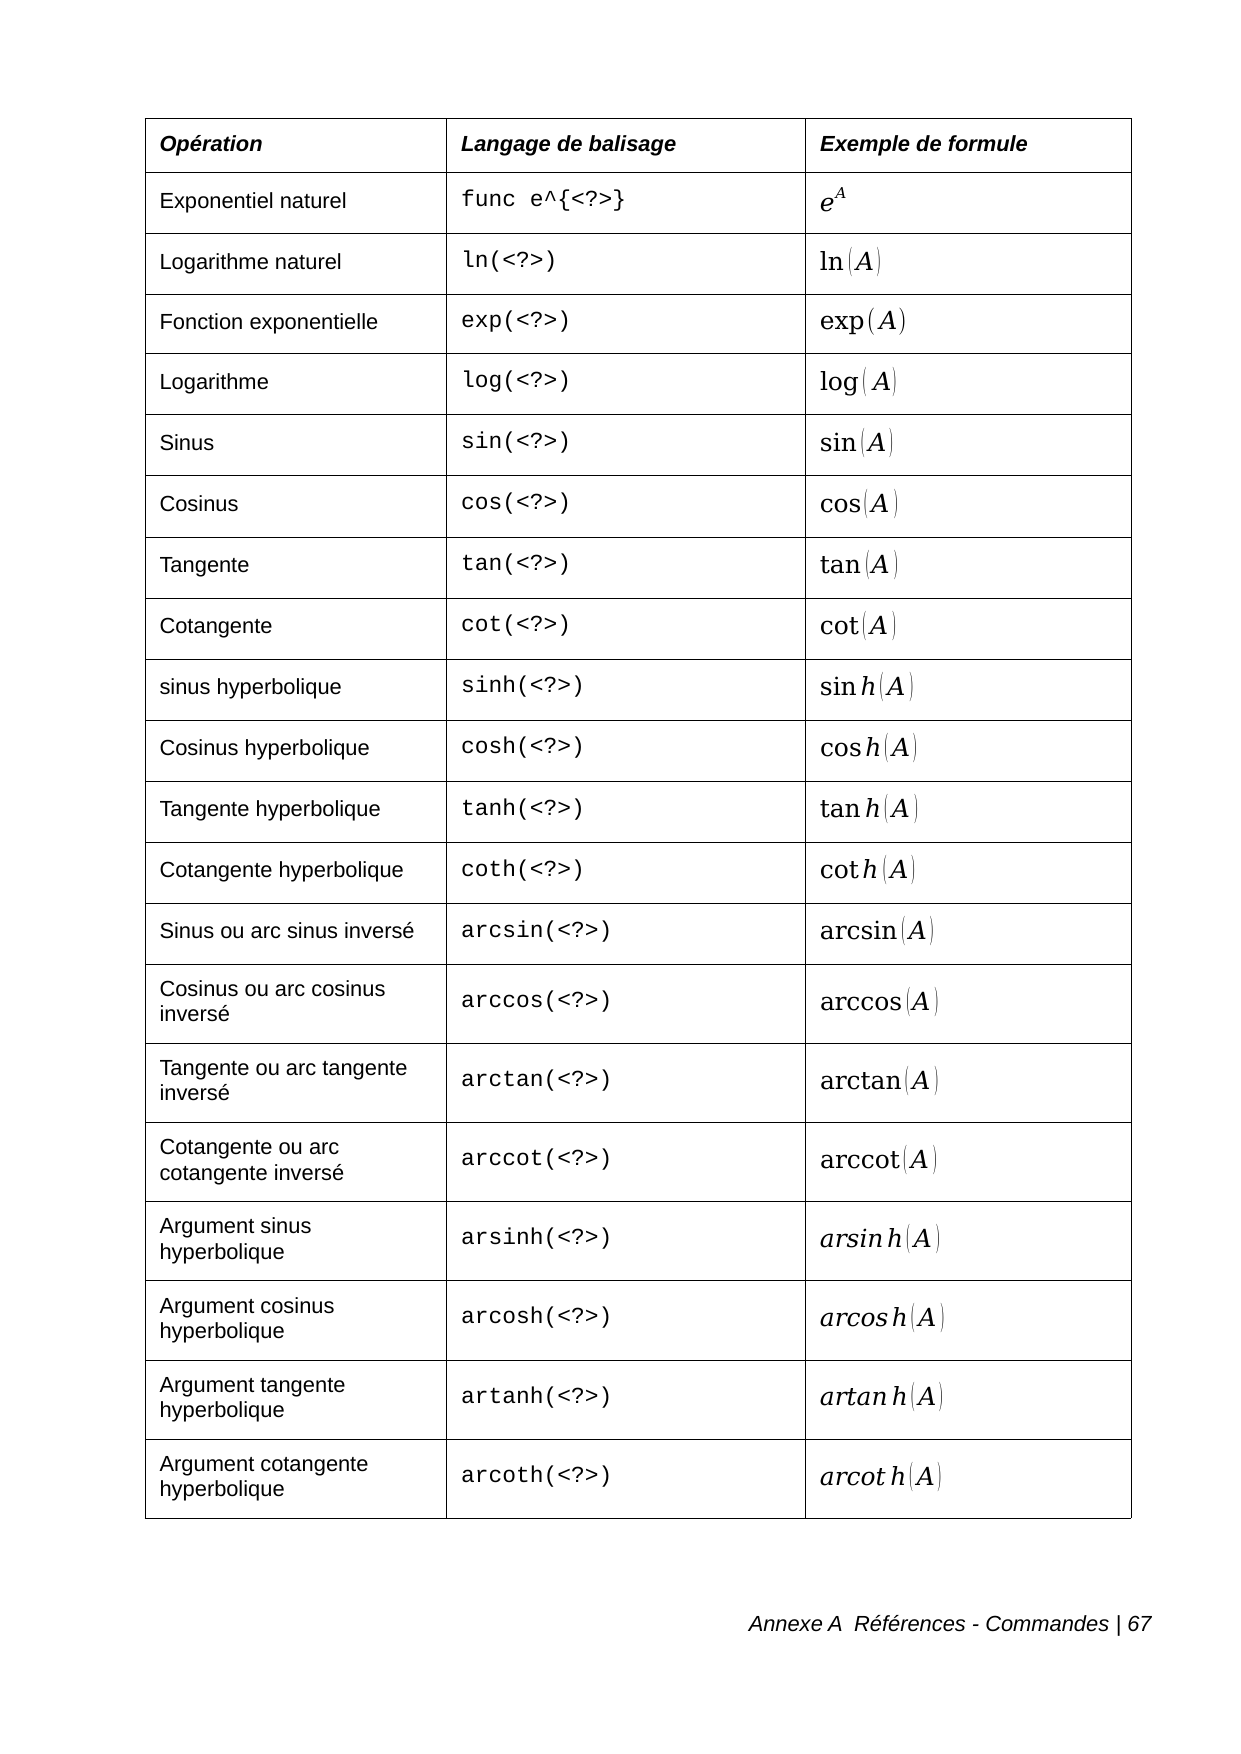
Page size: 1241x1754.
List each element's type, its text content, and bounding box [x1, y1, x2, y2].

table_cell Fonction exponentielle [146, 295, 446, 353]
table_cell [806, 1361, 1131, 1439]
table_cell Tangente hyperbolique [146, 782, 446, 842]
table_cell [806, 904, 1131, 964]
table_cell [806, 599, 1131, 658]
table_cell [806, 476, 1131, 536]
table_cell sinh(<?>) [447, 660, 805, 719]
table_cell [806, 354, 1131, 414]
table_cell arcsin(<?>) [447, 904, 805, 964]
table_cell [806, 173, 1131, 233]
table_cell tanh(<?>) [447, 782, 805, 842]
table_cell [806, 1123, 1131, 1201]
table_cell tan(<?>) [447, 538, 805, 597]
table_cell log(<?>) [447, 354, 805, 414]
table_cell arccot(<?>) [447, 1123, 805, 1201]
table_header Exemple de formule [806, 119, 1131, 172]
table_cell [806, 295, 1131, 353]
table_cell arctan(<?>) [447, 1044, 805, 1122]
table_header Opération [146, 119, 446, 172]
table_cell cos(<?>) [447, 476, 805, 536]
table_cell [806, 660, 1131, 719]
table_cell [806, 1044, 1131, 1122]
table_cell cosh(<?>) [447, 721, 805, 781]
table_cell Cotangente ou arc cotangente inversé [146, 1123, 446, 1201]
table_cell sinus hyperbolique [146, 660, 446, 719]
table_cell Sinus ou arc sinus inversé [146, 904, 446, 964]
table_cell Cotangente [146, 599, 446, 658]
table_cell Cosinus [146, 476, 446, 536]
table_cell Argument tangente hyperbolique [146, 1361, 446, 1439]
table_cell [806, 721, 1131, 781]
table_cell coth(<?>) [447, 843, 805, 903]
table_cell sin(<?>) [447, 415, 805, 475]
table_cell Argument cosinus hyperbolique [146, 1281, 446, 1359]
table_cell Argument cotangente hyperbolique [146, 1440, 446, 1518]
table_cell arsinh(<?>) [447, 1202, 805, 1280]
table_cell Tangente ou arc tangente inversé [146, 1044, 446, 1122]
table_cell artanh(<?>) [447, 1361, 805, 1439]
table_cell [806, 1202, 1131, 1280]
table_cell [806, 415, 1131, 475]
table_cell Logarithme [146, 354, 446, 414]
table_cell [806, 965, 1131, 1043]
table_cell Tangente [146, 538, 446, 597]
table_header Langage de balisage [447, 119, 805, 172]
table_cell [806, 234, 1131, 294]
table_cell arccos(<?>) [447, 965, 805, 1043]
table_cell Sinus [146, 415, 446, 475]
table_cell Argument sinus hyperbolique [146, 1202, 446, 1280]
table_cell ln(<?>) [447, 234, 805, 294]
table_cell [806, 538, 1131, 597]
table_cell func e^{<?>} [447, 173, 805, 233]
table_cell arcosh(<?>) [447, 1281, 805, 1359]
table_cell Cosinus ou arc cosinus inversé [146, 965, 446, 1043]
table_cell [806, 1440, 1131, 1518]
table_cell Cotangente hyperbolique [146, 843, 446, 903]
table_cell Exponentiel naturel [146, 173, 446, 233]
table_cell [806, 843, 1131, 903]
table_cell Logarithme naturel [146, 234, 446, 294]
table_cell exp(<?>) [447, 295, 805, 353]
table_cell [806, 782, 1131, 842]
table_cell Cosinus hyperbolique [146, 721, 446, 781]
table_cell [806, 1281, 1131, 1359]
table_cell cot(<?>) [447, 599, 805, 658]
table_cell arcoth(<?>) [447, 1440, 805, 1518]
